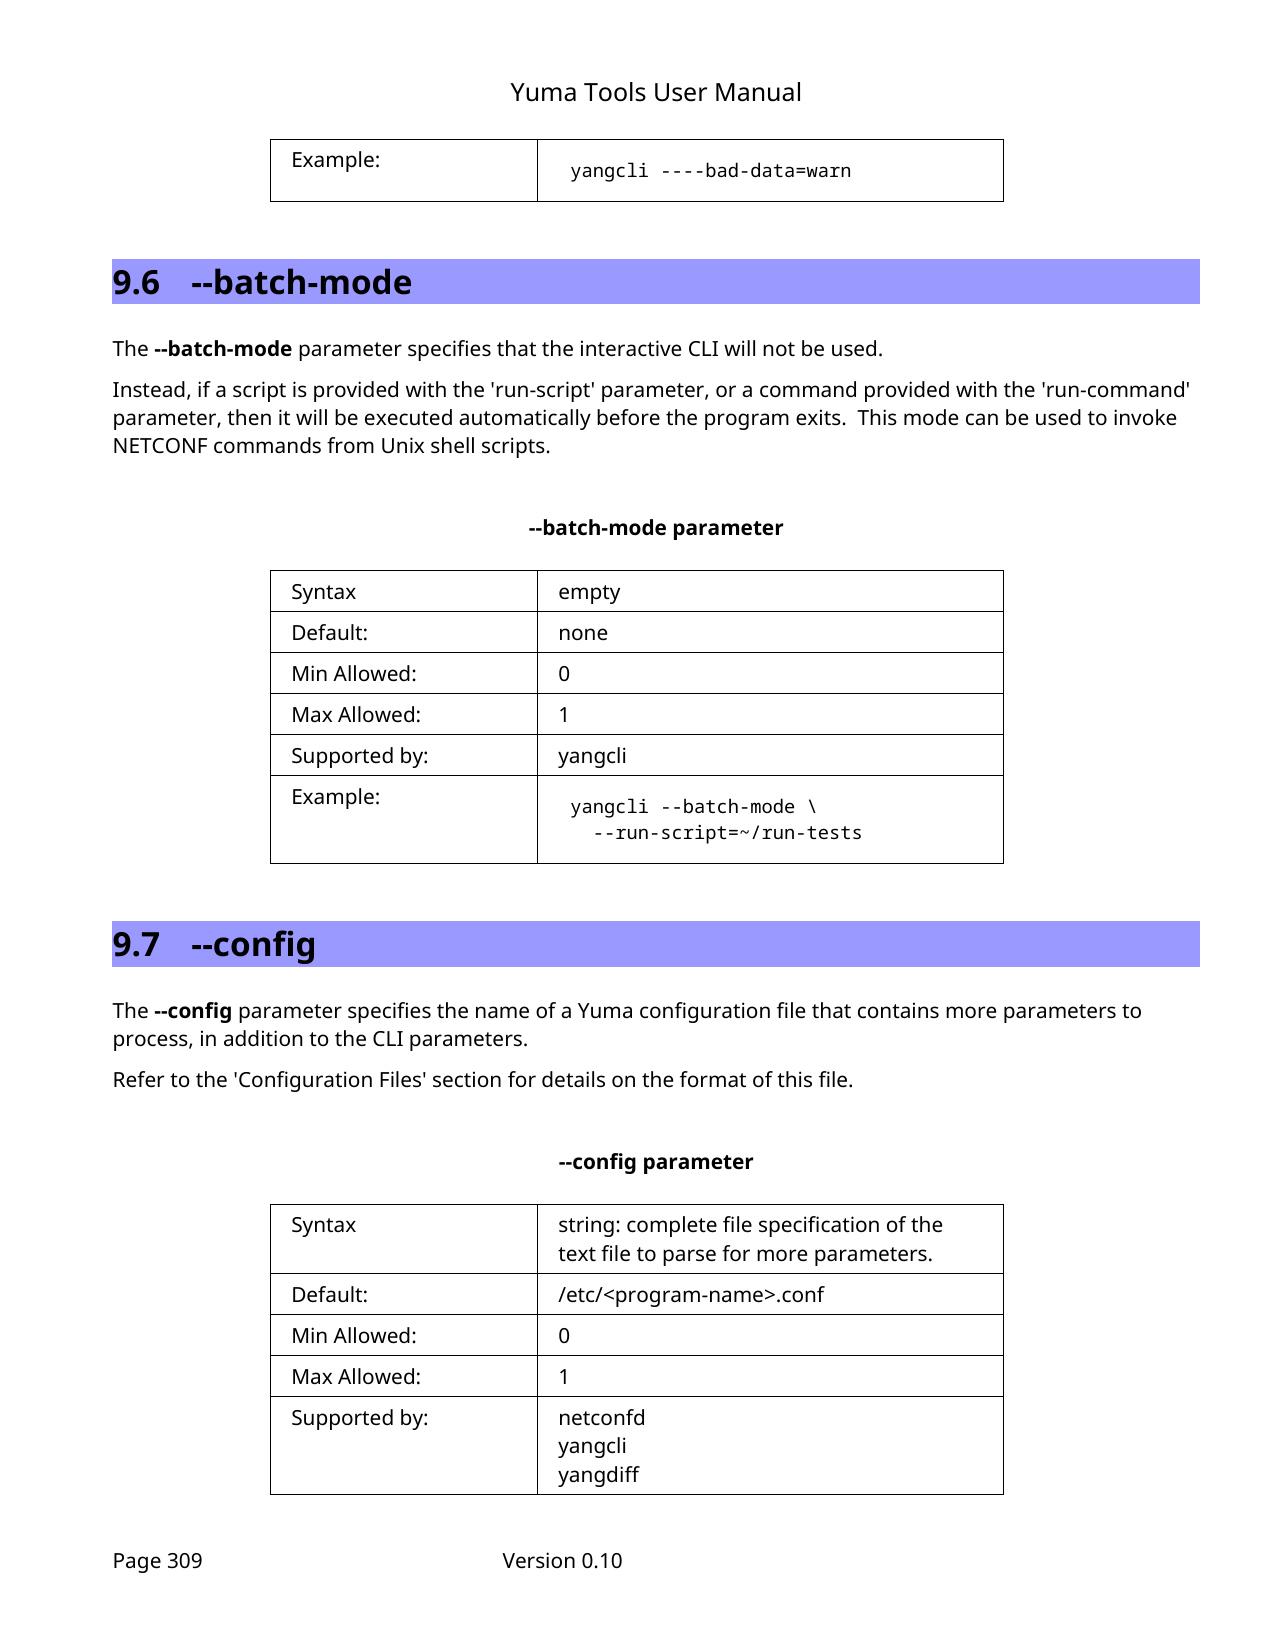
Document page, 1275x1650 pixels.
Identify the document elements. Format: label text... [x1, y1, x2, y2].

table_header Syntax [271, 571, 537, 611]
text The --batch-mode parameter specifies that the interactive CLI will not be used. [112, 334, 1200, 362]
table_cell Max Allowed: [271, 694, 537, 734]
table_cell none [538, 612, 1003, 652]
subtitle --config [112, 921, 1200, 967]
text Instead, if a script is provided with the 'run-script' parameter, or a command provided with the 'run-command' parameter, then it will be executed automatically before the program exits. This mode can be used to invoke NETCONF commands from Unix shell scripts. [112, 375, 1200, 460]
table_cell /etc/<program-name>.conf [538, 1274, 1003, 1314]
text Refer to the 'Configuration Files' section for details on the format of this file. [112, 1065, 1200, 1093]
table_cell netconfd yangcli yangdiff [538, 1397, 1003, 1494]
table_header Syntax [271, 1205, 537, 1273]
table_cell 1 [538, 694, 1003, 734]
subtitle --batch-mode parameter [127, 513, 1185, 542]
subtitle --batch-mode [112, 259, 1200, 304]
table_cell 0 [538, 1315, 1003, 1355]
table_header empty [538, 571, 1003, 611]
table_cell Example: [271, 140, 537, 201]
table_cell Supported by: [271, 735, 537, 775]
table_cell yangcli --batch-mode \ --run-script=~/run-tests [538, 776, 1003, 862]
table_cell 0 [538, 653, 1003, 693]
table_cell Min Allowed: [271, 653, 537, 693]
table_cell yangcli [538, 735, 1003, 775]
text The --config parameter specifies the name of a Yuma configuration file that contains more parameters to process, in addition to the CLI parameters. [112, 996, 1200, 1053]
table_cell Default: [271, 612, 537, 652]
table_cell Example: [271, 776, 537, 862]
table_header string: complete file specification of the text file to parse for more parameters. [538, 1205, 1003, 1273]
table_cell Max Allowed: [271, 1356, 537, 1396]
table_cell Supported by: [271, 1397, 537, 1494]
subtitle --config parameter [127, 1147, 1185, 1175]
table_cell yangcli ----bad-data=warn [538, 140, 1003, 201]
table_cell Default: [271, 1274, 537, 1314]
table_cell 1 [538, 1356, 1003, 1396]
table_cell Min Allowed: [271, 1315, 537, 1355]
